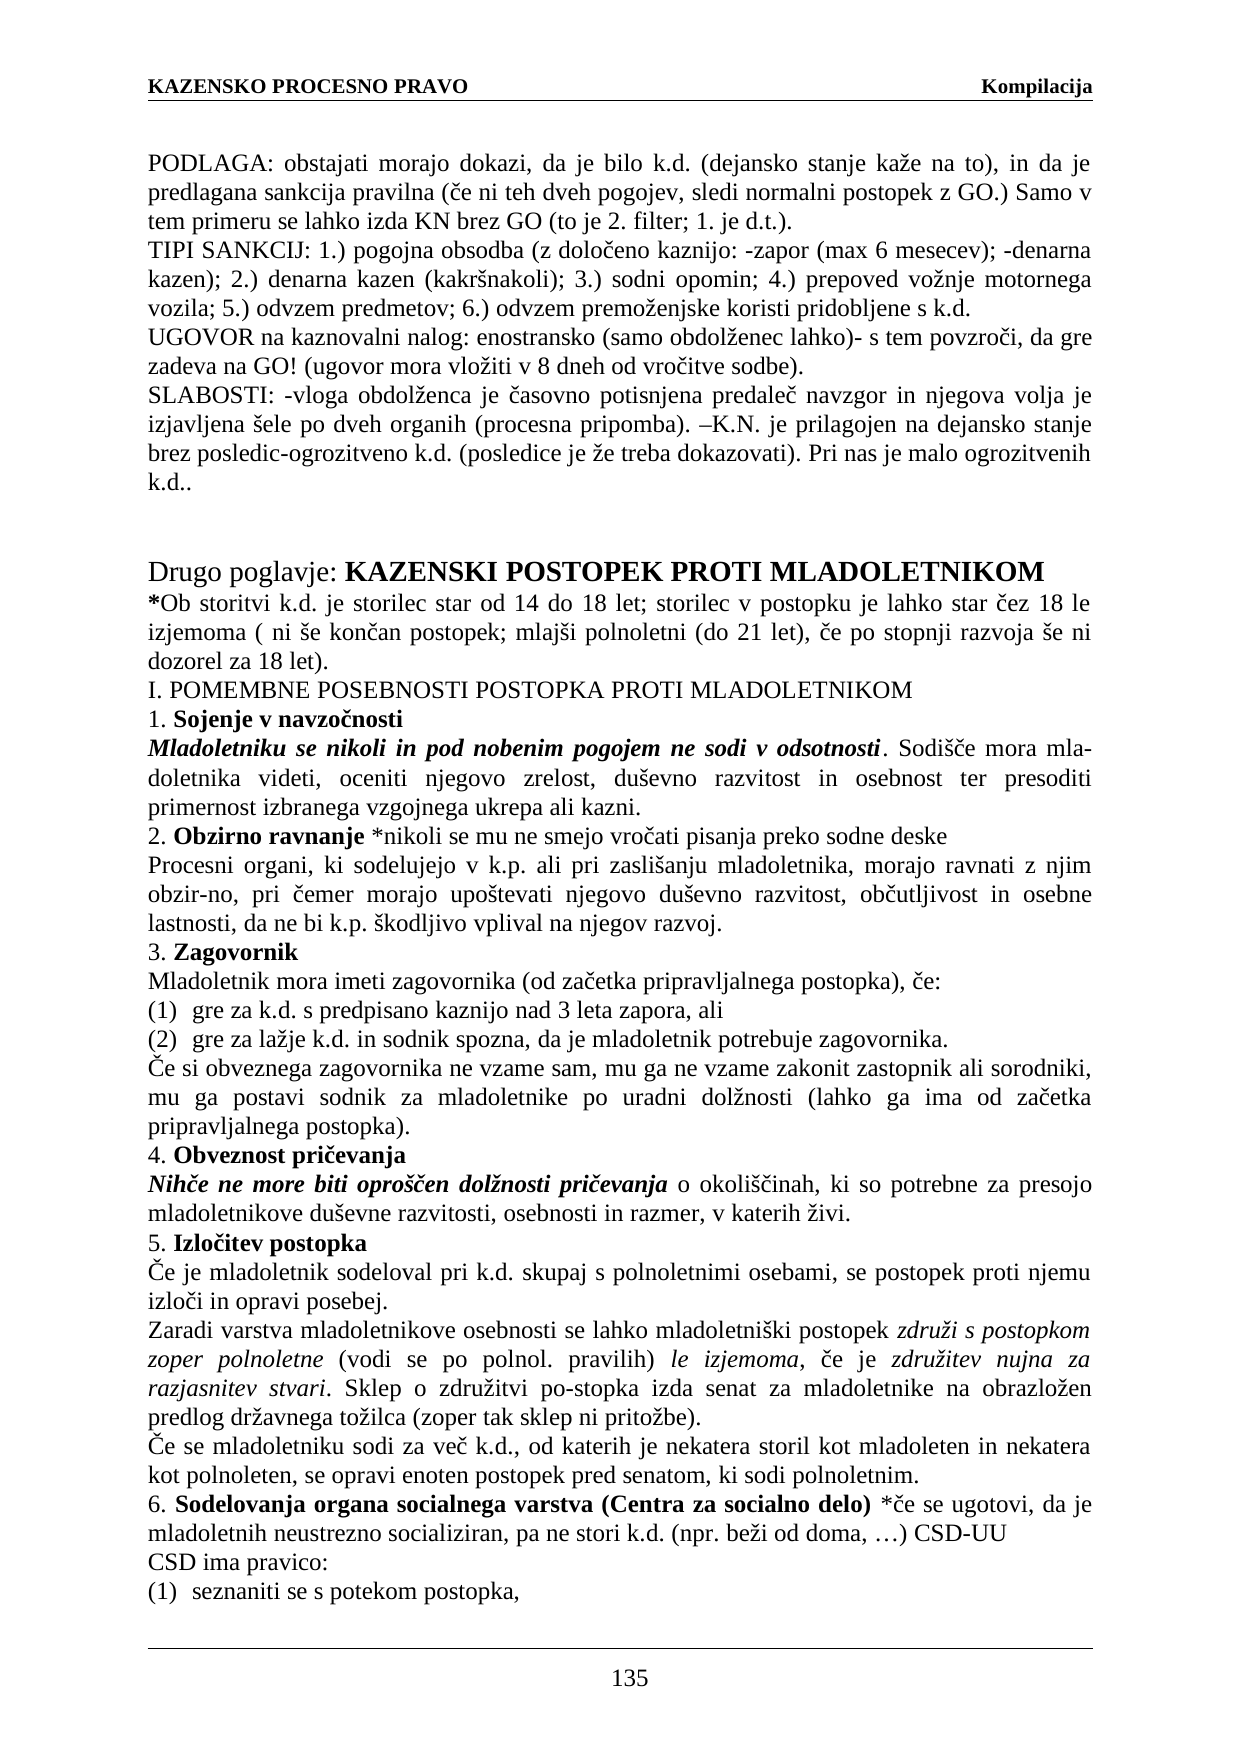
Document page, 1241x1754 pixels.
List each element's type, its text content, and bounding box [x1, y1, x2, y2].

list gre za lažje k.d. in sodnik spozna, da je mladoletnik potrebuje zagovornika. [148, 1024, 1093, 1053]
text 6. Sodelovanja organa socialnega varstva (Centra za socialno delo) *če se ugotovi, da je mladoletnih neustrezno socializiran, pa ne stori k.d. (npr. beži od doma, …) CSD-UU [148, 1489, 1093, 1547]
text 3. Zagovornik [148, 937, 1093, 966]
text UGOVOR na kaznovalni nalog: enostransko (samo obdolženec lahko)- s tem povzroči, da gre zadeva na GO! (ugovor mora vložiti v 8 dneh od vročitve sodbe). [148, 322, 1093, 380]
text Če se mladoletniku sodi za več k.d., od katerih je nekatera storil kot mladoleten in nekatera kot polnoleten, se opravi enoten postopek pred senatom, ki sodi polnoletnim. [148, 1431, 1093, 1489]
text SLABOSTI: -vloga obdolženca je časovno potisnjena predaleč navzgor in njegova volja je izjavljena šele po dveh organih (procesna pripomba). –K.N. je prilagojen na dejansko stanje brez posledic-ogrozitveno k.d. (posledice je že treba dokazovati). Pri nas je malo ogrozitvenih k.d.. [148, 380, 1093, 496]
text Če si obveznega zagovornika ne vzame sam, mu ga ne vzame zakonit zastopnik ali sorodniki, mu ga postavi sodnik za mladoletnike po uradni dolžnosti (lahko ga ima od začetka pripravljalnega postopka). [148, 1053, 1093, 1140]
text Zaradi varstva mladoletnikove osebnosti se lahko mladoletniški postopek združi s postopkom zoper polnoletne (vodi se po polnol. pravilih) le izjemoma, če je združitev nujna za razjasnitev stvari. Sklep o združitvi po-stopka izda senat za mladoletnike na obrazložen predlog državnega tožilca (zoper tak sklep ni pritožbe). [148, 1314, 1093, 1431]
text 5. Izločitev postopka [148, 1227, 1093, 1256]
text Mladoletnik mora imeti zagovornika (od začetka pripravljalnega postopka), če: [148, 966, 1093, 995]
text 2. Obzirno ravnanje *nikoli se mu ne smejo vročati pisanja preko sodne deske [148, 821, 1093, 849]
text Drugo poglavje: KAZENSKI POSTOPEK PROTI MLADOLETNIKOM [148, 554, 1093, 588]
text CSD ima pravico: [148, 1547, 1093, 1576]
text 4. Obveznost pričevanja [148, 1140, 1093, 1169]
text Če je mladoletnik sodeloval pri k.d. skupaj s polnoletnimi osebami, se postopek proti njemu izloči in opravi posebej. [148, 1256, 1093, 1314]
list seznaniti se s potekom postopka, [148, 1576, 1093, 1605]
text Mladoletniku se nikoli in pod nobenim pogojem ne sodi v odsotnosti. Sodišče mora mla-doletnika videti, oceniti njegovo zrelost, duševno razvitost in osebnost ter presoditi primernost izbranega vzgojnega ukrepa ali kazni. [148, 733, 1093, 821]
text Procesni organi, ki sodelujejo v k.p. ali pri zaslišanju mladoletnika, morajo ravnati z njim obzir-no, pri čemer morajo upoštevati njegovo duševno razvitost, občutljivost in osebne lastnosti, da ne bi k.p. škodljivo vplival na njegov razvoj. [148, 849, 1093, 937]
text Nihče ne more biti oproščen dolžnosti pričevanja o okoliščinah, ki so potrebne za presojo mladoletnikove duševne razvitosti, osebnosti in razmer, v katerih živi. [148, 1169, 1093, 1227]
text TIPI SANKCIJ: 1.) pogojna obsodba (z določeno kaznijo: -zapor (max 6 mesecev); -denarna kazen); 2.) denarna kazen (kakršnakoli); 3.) sodni opomin; 4.) prepoved vožnje motornega vozila; 5.) odvzem predmetov; 6.) odvzem premoženjske koristi pridobljene s k.d. [148, 235, 1093, 322]
text PODLAGA: obstajati morajo dokazi, da je bilo k.d. (dejansko stanje kaže na to), in da je predlagana sankcija pravilna (če ni teh dveh pogojev, sledi normalni postopek z GO.) Samo v tem primeru se lahko izda KN brez GO (to je 2. filter; 1. je d.t.). [148, 148, 1093, 235]
list gre za k.d. s predpisano kaznijo nad 3 leta zapora, ali [148, 995, 1093, 1024]
text I. POMEMBNE POSEBNOSTI POSTOPKA PROTI MLADOLETNIKOM [148, 675, 1093, 704]
text 1. Sojenje v navzočnosti [148, 704, 1093, 733]
text *Ob storitvi k.d. je storilec star od 14 do 18 let; storilec v postopku je lahko star čez 18 le izjemoma ( ni še končan postopek; mlajši polnoletni (do 21 let), če po stopnji razvoja še ni dozorel za 18 let). [148, 588, 1093, 675]
